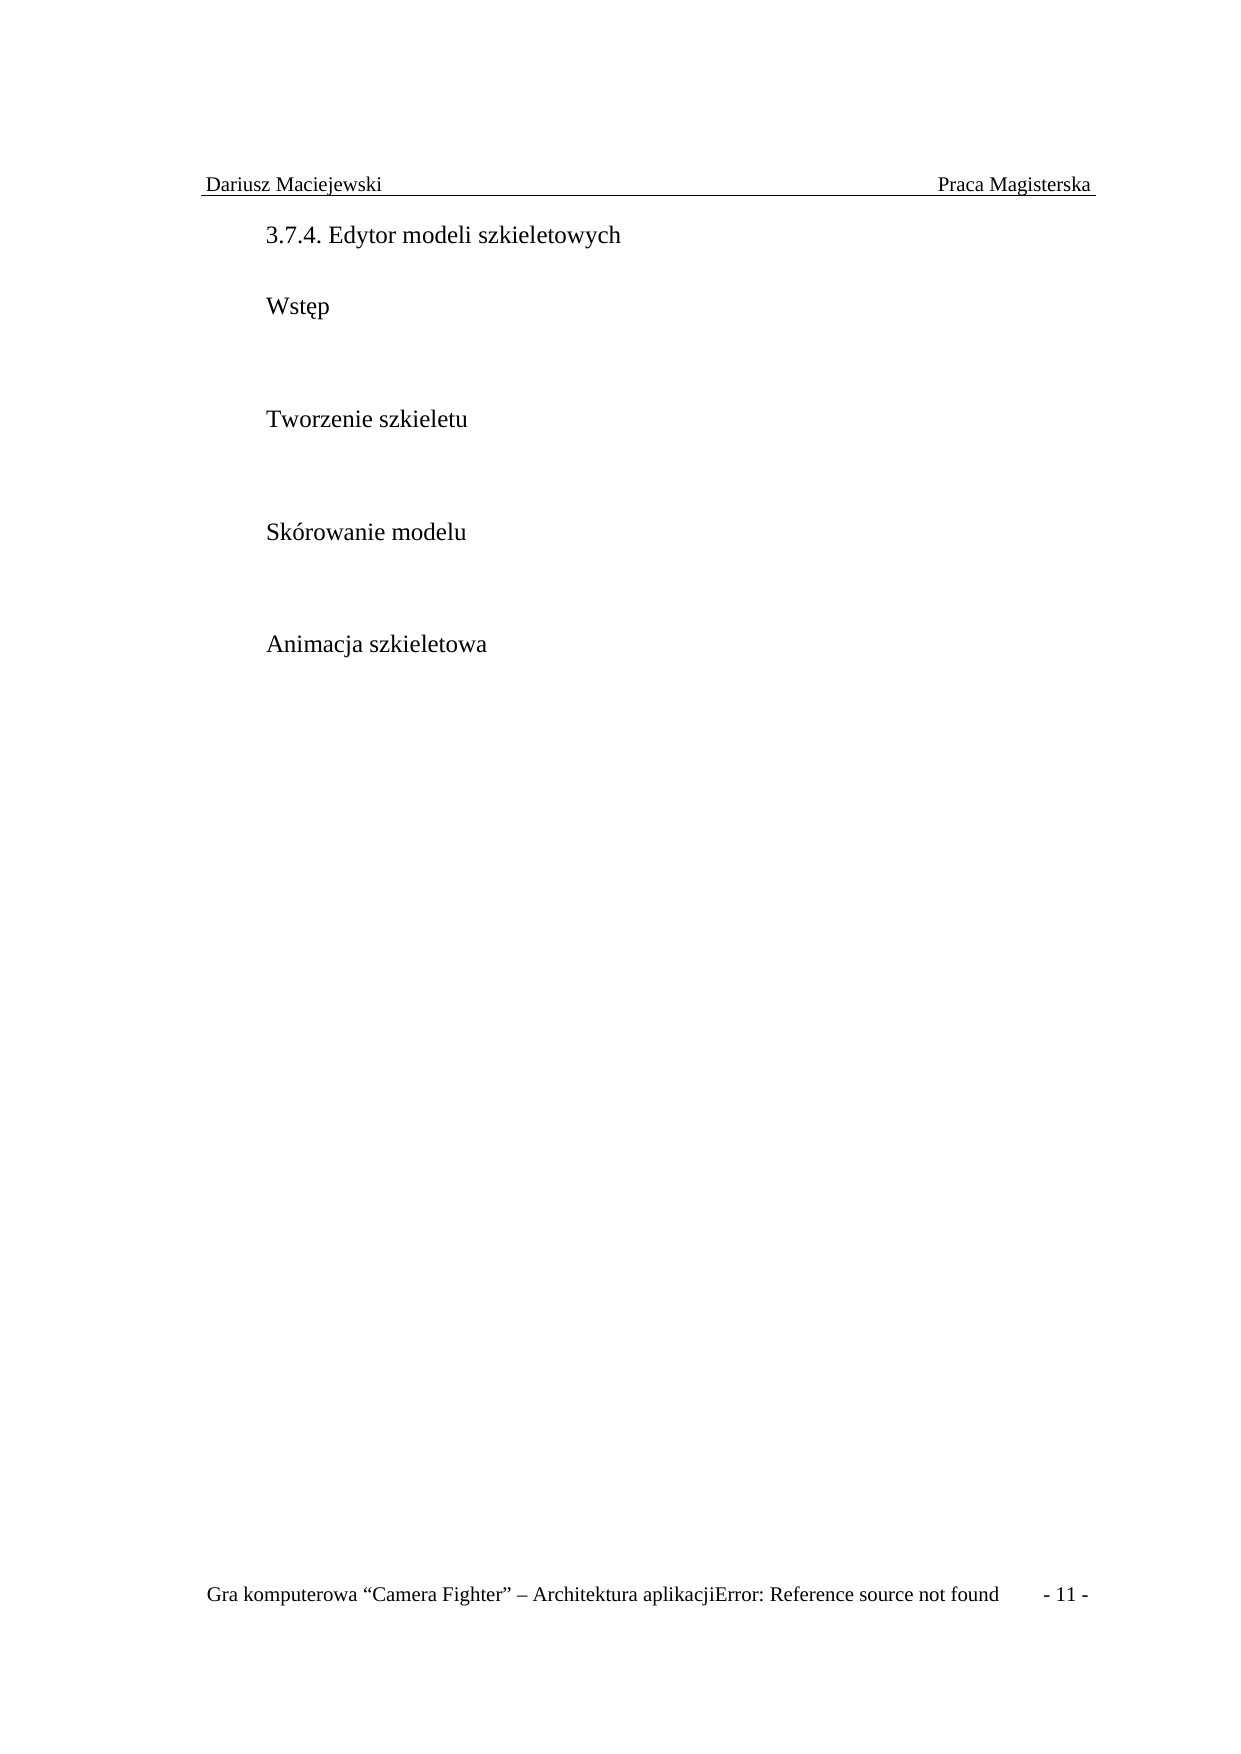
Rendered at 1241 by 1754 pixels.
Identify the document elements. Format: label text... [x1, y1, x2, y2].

text Tworzenie szkieletu [207, 405, 1092, 433]
text Animacja szkieletowa [207, 630, 1092, 658]
subtitle Edytor modeli szkieletowych [207, 221, 1092, 249]
text Skórowanie modelu [207, 518, 1092, 545]
text Wstęp [207, 292, 1092, 320]
